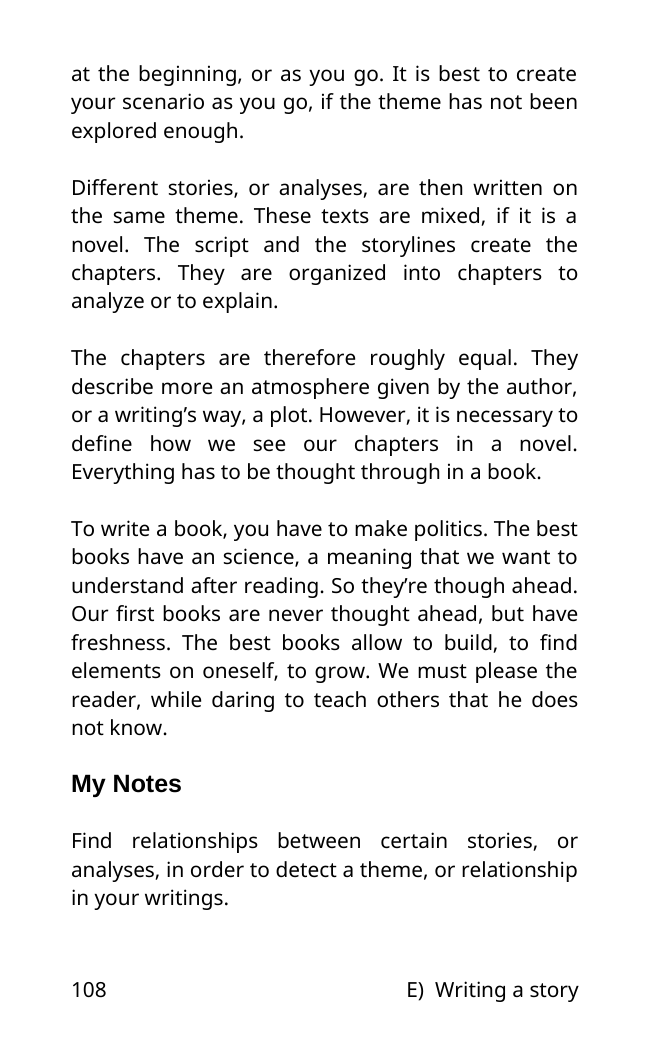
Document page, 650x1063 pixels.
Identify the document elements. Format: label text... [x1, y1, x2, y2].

subtitle My Notes [71, 770, 579, 798]
text To write a book, you have to make politics. The best books have an science, a meaning that we want to understand after reading. So they’re though ahead. Our first books are never thought ahead, but have freshness. The best books allow to build, to find elements on oneself, to grow. We must please the reader, while daring to teach others that he does not know. [71, 514, 579, 742]
text Find relationships between certain stories, or analyses, in order to detect a theme, or relationship in your writings. [71, 826, 579, 912]
text The chapters are therefore roughly equal. They describe more an atmosphere given by the author, or a writing’s way, a plot. However, it is necessary to define how we see our chapters in a novel. Everything has to be thought through in a book. [71, 343, 579, 486]
text Different stories, or analyses, are then written on the same theme. These texts are mixed, if it is a novel. The script and the storylines create the chapters. They are organized into chapters to analyze or to explain. [71, 173, 579, 315]
text at the beginning, or as you go. It is best to create your scenario as you go, if the theme has not been explored enough. [71, 59, 579, 144]
